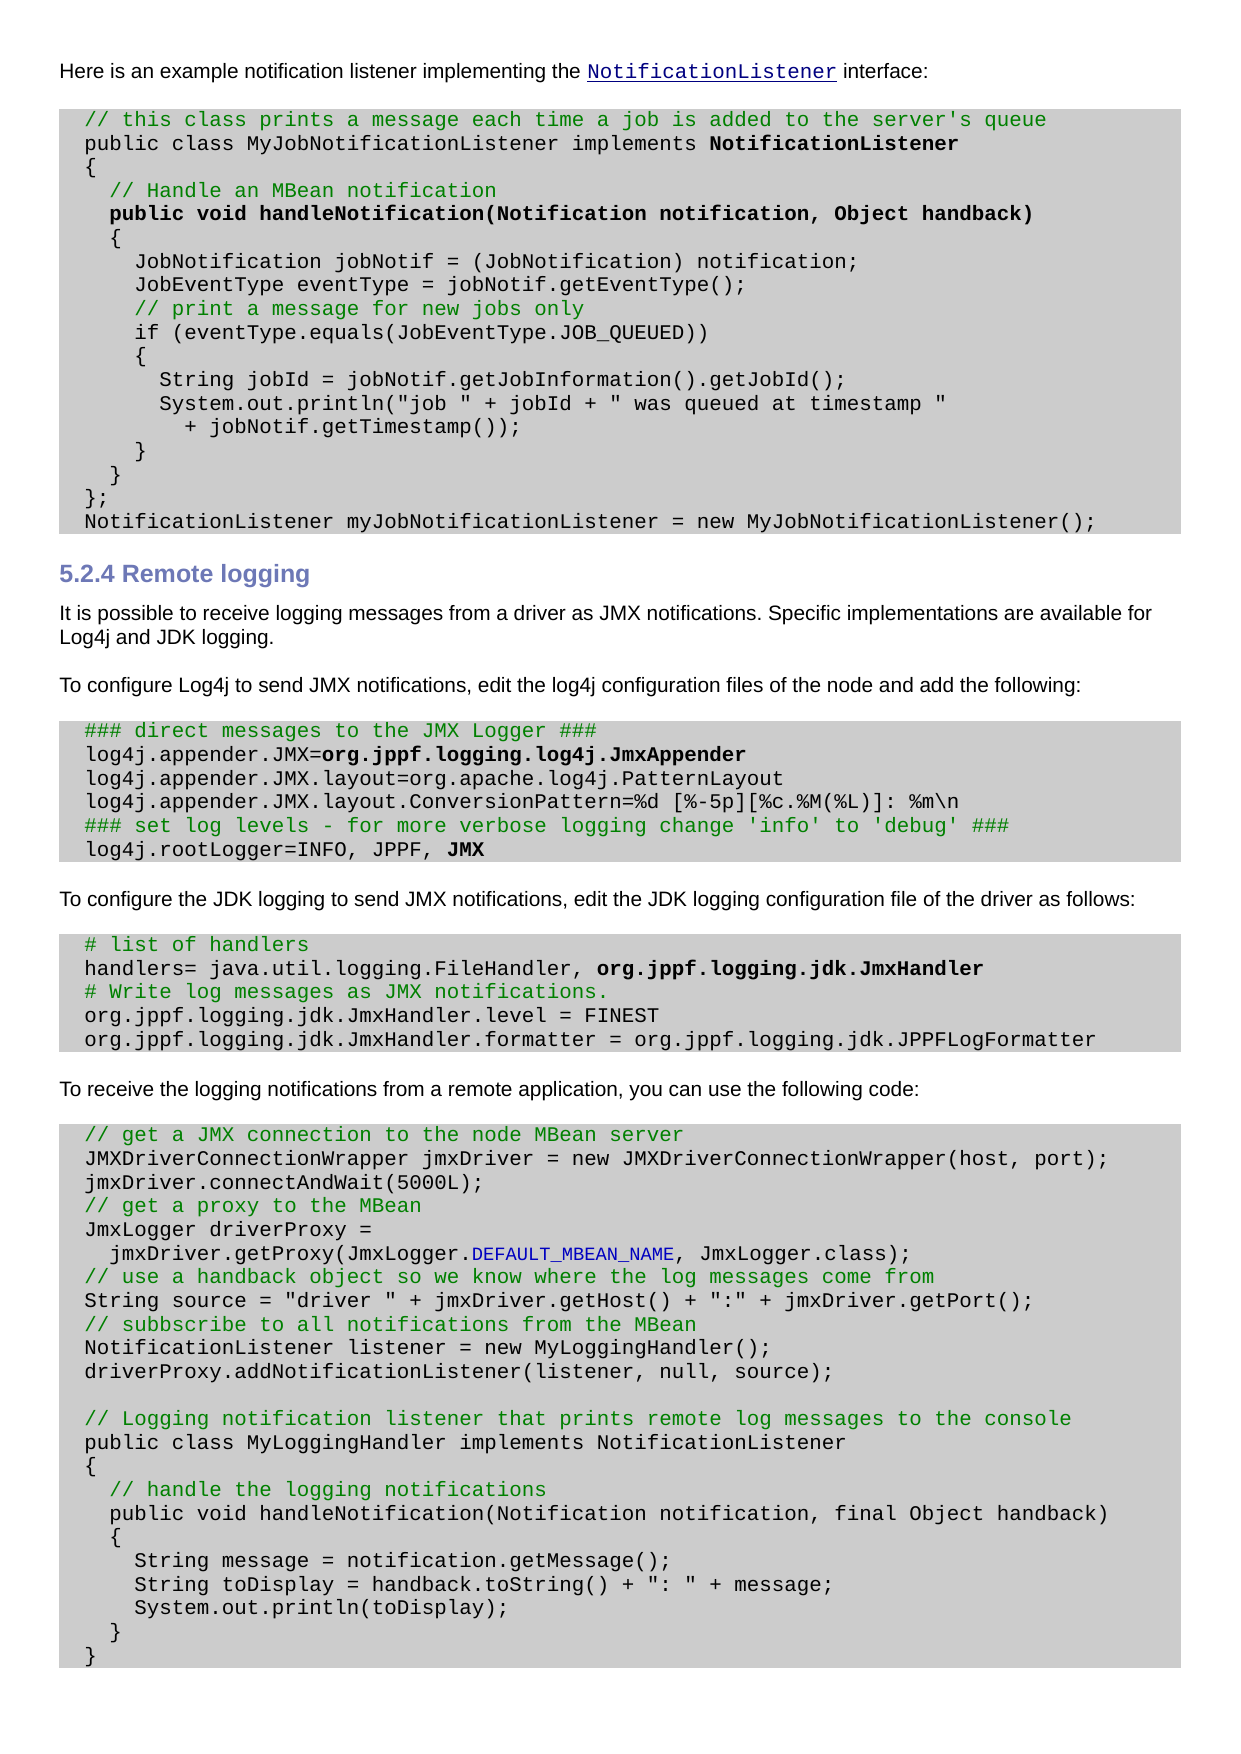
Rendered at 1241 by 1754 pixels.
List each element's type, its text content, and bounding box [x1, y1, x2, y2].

text String jobId = jobNotif.getJobInformation().getJobId(); [59, 369, 1181, 393]
subtitle Remote logging [59, 559, 1181, 588]
text To receive the logging notifications from a remote application, you can use the following code: [59, 1076, 1181, 1100]
text // get a proxy to the MBean [59, 1195, 1181, 1219]
text To configure the JDK logging to send JMX notifications, edit the JDK logging configuration file of the driver as follows: [59, 886, 1181, 910]
text jmxDriver.connectAndWait(5000L); [59, 1172, 1181, 1195]
text JmxLogger driverProxy = [59, 1219, 1181, 1243]
text // print a message for new jobs only [59, 298, 1181, 322]
text { [59, 345, 1181, 369]
text // get a JMX connection to the node MBean server [59, 1124, 1181, 1148]
text System.out.println("job " + jobId + " was queued at timestamp " [59, 393, 1181, 416]
text JobNotification jobNotif = (JobNotification) notification; [59, 251, 1181, 274]
text System.out.println(toDisplay); [59, 1597, 1181, 1621]
text } [59, 1621, 1181, 1644]
text { [59, 156, 1181, 180]
text org.jppf.logging.jdk.JmxHandler.formatter = org.jppf.logging.jdk.JPPFLogFormatter [59, 1029, 1181, 1052]
text driverProxy.addNotificationListener(listener, null, source); [59, 1361, 1181, 1384]
text public class MyJobNotificationListener implements NotificationListener [59, 132, 1181, 156]
text org.jppf.logging.jdk.JmxHandler.level = FINEST [59, 1005, 1181, 1029]
text } [59, 1644, 1181, 1668]
text String message = notification.getMessage(); [59, 1550, 1181, 1574]
text log4j.rootLogger=INFO, JPPF, JMX [59, 839, 1181, 862]
text public class MyLoggingHandler implements NotificationListener [59, 1432, 1181, 1455]
text Here is an example notification listener implementing the NotificationListener interface: [59, 59, 1181, 85]
text NotificationListener listener = new MyLoggingHandler(); [59, 1337, 1181, 1361]
text # list of handlers [59, 934, 1181, 958]
text NotificationListener myJobNotificationListener = new MyJobNotificationListener(); [59, 511, 1181, 534]
text // handle the logging notifications [59, 1479, 1181, 1503]
text // use a handback object so we know where the log messages come from [59, 1266, 1181, 1290]
text + jobNotif.getTimestamp()); [59, 416, 1181, 440]
text It is possible to receive logging messages from a driver as JMX notifications. Specific implementations are available for Log4j and JDK logging. [59, 601, 1181, 649]
text jmxDriver.getProxy(JmxLogger.DEFAULT_MBEAN_NAME, JmxLogger.class); [59, 1243, 1181, 1266]
text // subbscribe to all notifications from the MBean [59, 1313, 1181, 1337]
text { [59, 227, 1181, 251]
text String toDisplay = handback.toString() + ": " + message; [59, 1574, 1181, 1597]
text handlers= java.util.logging.FileHandler, org.jppf.logging.jdk.JmxHandler [59, 958, 1181, 982]
text String source = "driver " + jmxDriver.getHost() + ":" + jmxDriver.getPort(); [59, 1290, 1181, 1313]
text { [59, 1526, 1181, 1550]
text // Handle an MBean notification [59, 180, 1181, 203]
text log4j.appender.JMX=org.jppf.logging.log4j.JmxAppender [59, 744, 1181, 768]
text JobEventType eventType = jobNotif.getEventType(); [59, 274, 1181, 298]
text log4j.appender.JMX.layout.ConversionPattern=%d [%-5p][%c.%M(%L)]: %m\n [59, 791, 1181, 815]
text ### set log levels - for more verbose logging change 'info' to 'debug' ### [59, 815, 1181, 839]
text } [59, 463, 1181, 487]
text JMXDriverConnectionWrapper jmxDriver = new JMXDriverConnectionWrapper(host, port); [59, 1148, 1181, 1172]
text ### direct messages to the JMX Logger ### [59, 721, 1181, 744]
text log4j.appender.JMX.layout=org.apache.log4j.PatternLayout [59, 768, 1181, 791]
text // this class prints a message each time a job is added to the server's queue [59, 109, 1181, 132]
text } [59, 440, 1181, 463]
text public void handleNotification(Notification notification, Object handback) [59, 203, 1181, 227]
text // Logging notification listener that prints remote log messages to the console [59, 1408, 1181, 1432]
text public void handleNotification(Notification notification, final Object handback) [59, 1503, 1181, 1526]
text }; [59, 487, 1181, 511]
text To configure Log4j to send JMX notifications, edit the log4j configuration files of the node and add the following: [59, 673, 1181, 697]
text # Write log messages as JMX notifications. [59, 982, 1181, 1005]
text if (eventType.equals(JobEventType.JOB_QUEUED)) [59, 322, 1181, 345]
text { [59, 1455, 1181, 1479]
